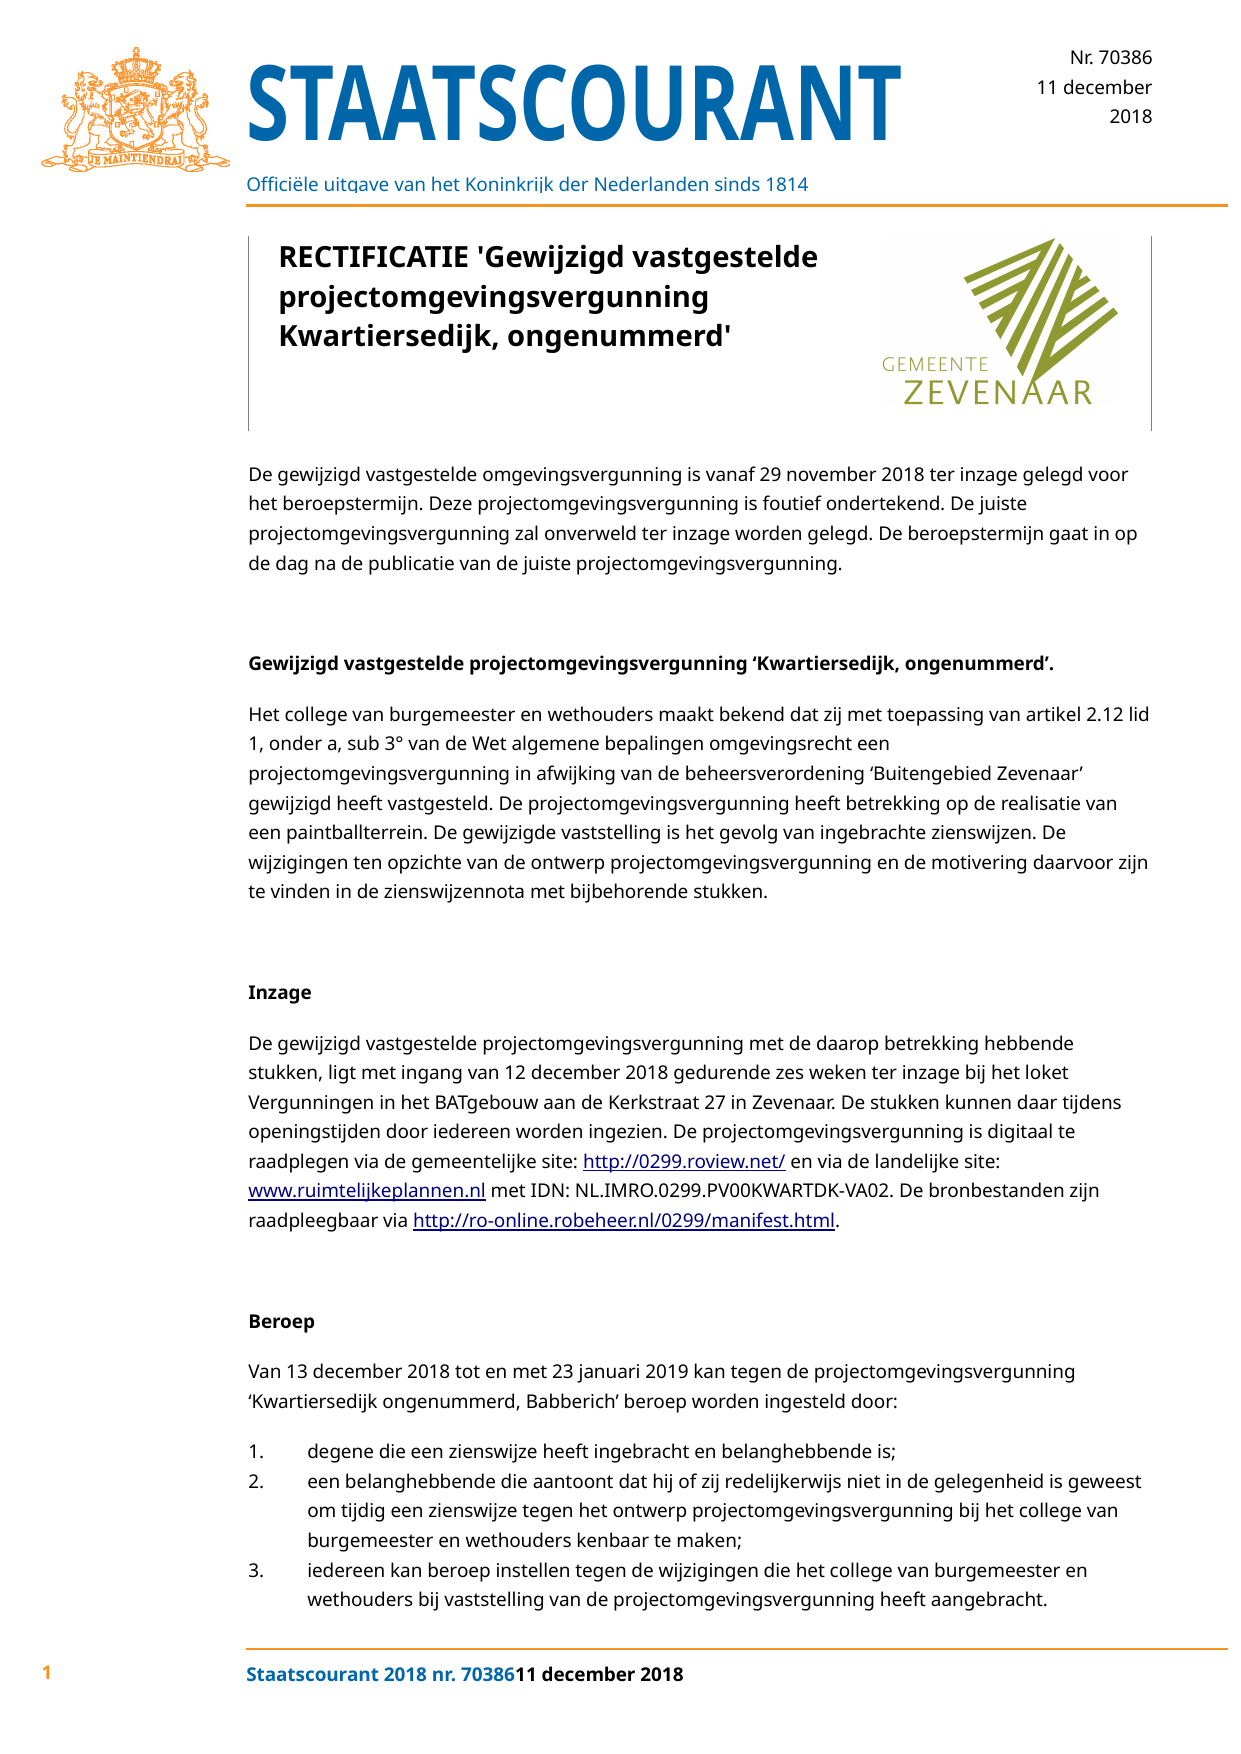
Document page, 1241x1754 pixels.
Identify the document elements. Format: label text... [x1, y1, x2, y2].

table_header RECTIFICATIE 'Gewijzigd vastgestelde projectomgevingsvergunning Kwartiersedijk, ongenummerd' [249, 236, 850, 431]
list degene die een zienswijze heeft ingebracht en belanghebbende is; [248, 1438, 1152, 1464]
text Van 13 december 2018 tot en met 23 januari 2019 kan tegen de projectomgevingsvergunning ‘Kwartiersedijk ongenummerd, Babberich’ beroep worden ingesteld door: [248, 1358, 1152, 1414]
list iedereen kan beroep instellen tegen de wijzigingen die het college van burgemeester en wethouders bij vaststelling van de projectomgevingsvergunning heeft aangebracht. [248, 1557, 1152, 1612]
text De gewijzigd vastgestelde omgevingsvergunning is vanaf 29 november 2018 ter inzage gelegd voor het beroepstermijn. Deze projectomgevingsvergunning is foutief ondertekend. De juiste projectomgevingsvergunning zal onverweld ter inzage worden gelegd. De beroepstermijn gaat in op de dag na de publicatie van de juiste projectomgevingsvergunning. [248, 461, 1152, 575]
picture [882, 236, 1119, 406]
text Het college van burgemeester en wethouders maakt bekend dat zij met toepassing van artikel 2.12 lid 1, onder a, sub 3° van de Wet algemene bepalingen omgevingsrecht een projectomgevingsvergunning in afwijking van de beheersverordening ‘Buitengebied Zevenaar’ gewijzigd heeft vastgesteld. De projectomgevingsvergunning heeft betrekking op de realisatie van een paintballterrein. De gewijzigde vaststelling is het gevolg van ingebrachte zienswijzen. De wijzigingen ten opzichte van de ontwerp projectomgevingsvergunning en de motivering daarvoor zijn te vinden in de zienswijzennota met bijbehorende stukken. [248, 701, 1152, 904]
text Inzage [248, 979, 1152, 1005]
text De gewijzigd vastgestelde projectomgevingsvergunning met de daarop betrekking hebbende stukken, ligt met ingang van 12 december 2018 gedurende zes weken ter inzage bij het loket Vergunningen in het BATgebouw aan de Kerkstraat 27 in Zevenaar. De stukken kunnen daar tijdens openingstijden door iedereen worden ingezien. De projectomgevingsvergunning is digitaal te raadplegen via de gemeentelijke site: http://0299.roview.net/ en via de landelijke site: www.ruimtelijkeplannen.nl met IDN: NL.IMRO.0299.PV00KWARTDK-VA02. De bronbestanden zijn raadpleegbaar via http://ro-online.robeheer.nl/0299/manifest.html. [248, 1030, 1152, 1233]
text Beroep [248, 1308, 1152, 1334]
picture [41, 47, 231, 172]
table_header [850, 236, 1151, 431]
text Gewijzigd vastgestelde projectomgevingsvergunning ‘Kwartiersedijk, ongenummerd’. [248, 651, 1152, 676]
list een belanghebbende die aantoont dat hij of zij redelijkerwijs niet in de gelegenheid is geweest om tijdig een zienswijze tegen het ontwerp projectomgevingsvergunning bij het college van burgemeester en wethouders kenbaar te maken; [248, 1468, 1152, 1553]
